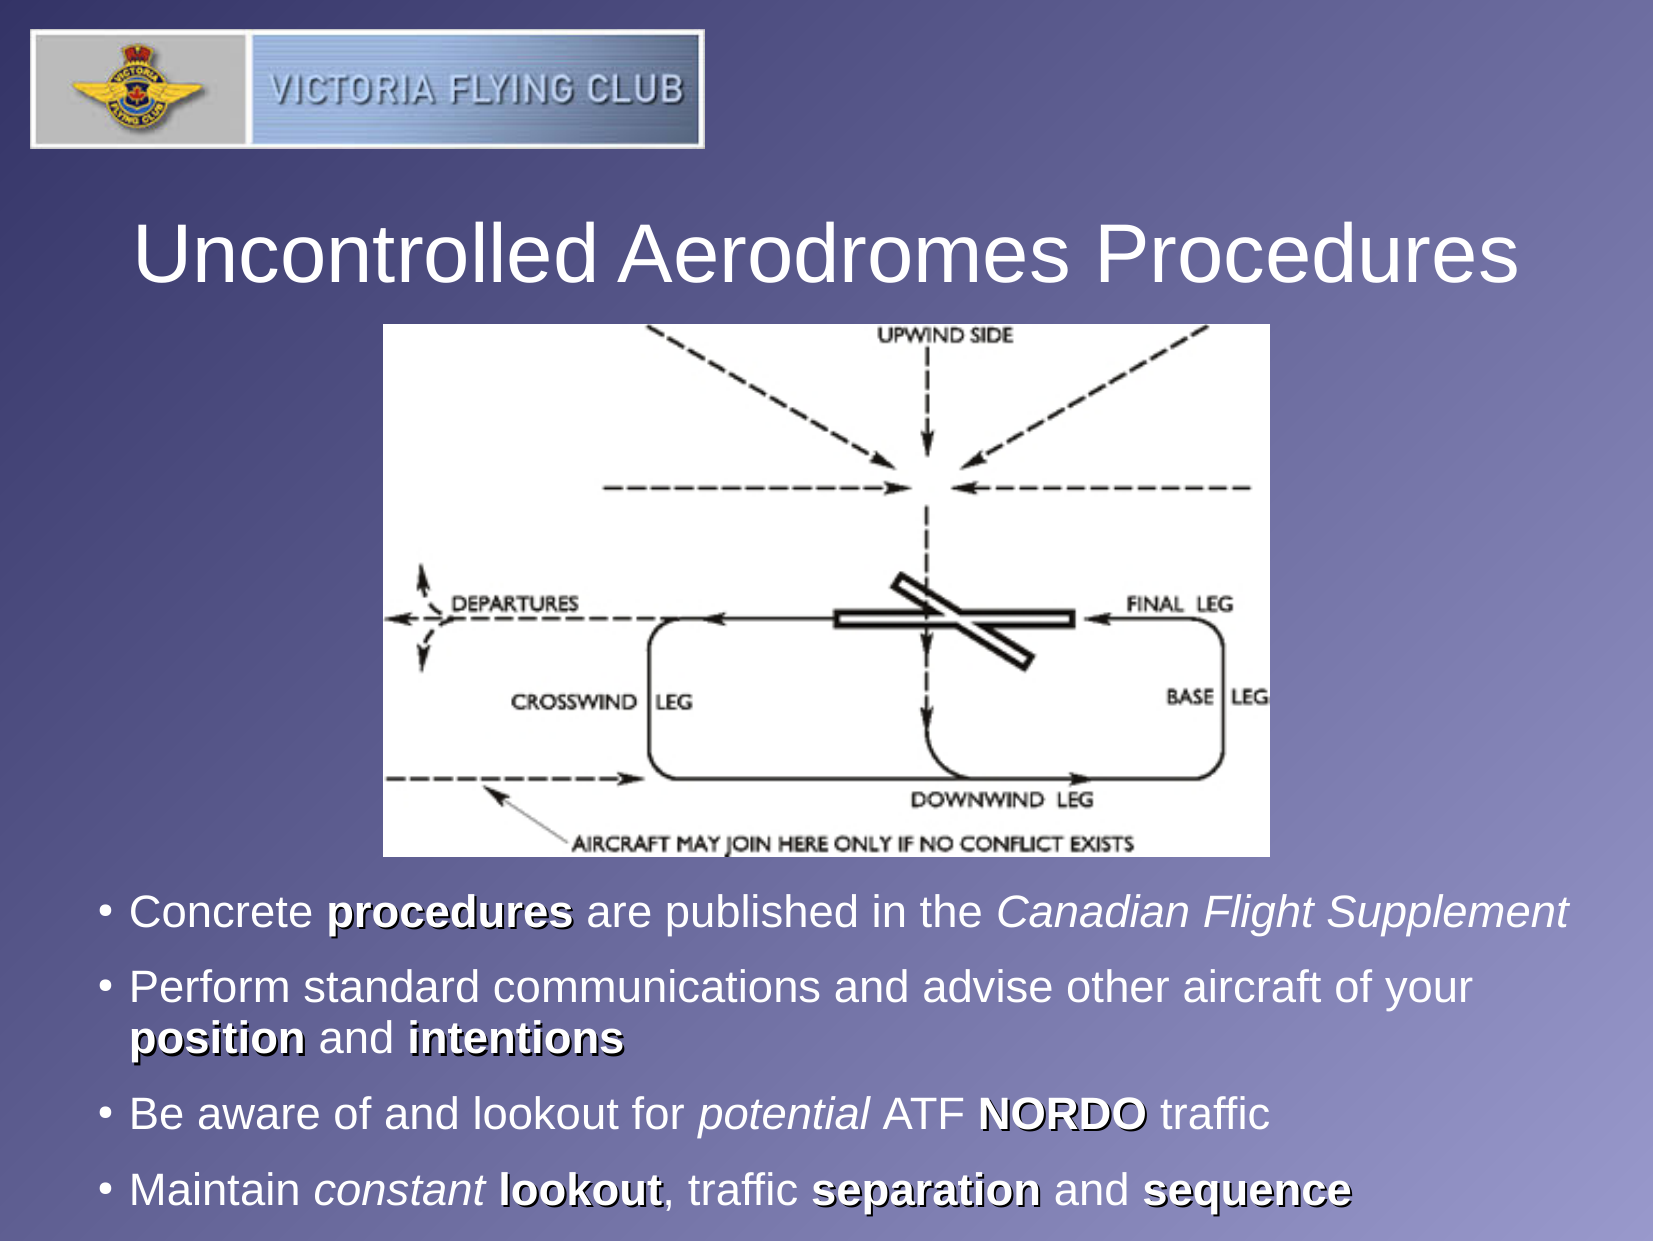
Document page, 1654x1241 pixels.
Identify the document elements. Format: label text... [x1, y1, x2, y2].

list Concrete procedures are published in the Canadian Flight Supplement Perform standard communications and advise other aircraft of your position and intentions Be aware of and lookout for potential ATF NORDO traffic Maintain constant lookout, traffic separation and sequence [82, 885, 1571, 1224]
picture [383, 324, 1270, 857]
title Uncontrolled Aerodromes Procedures [82, 150, 1571, 358]
picture [30, 29, 705, 149]
